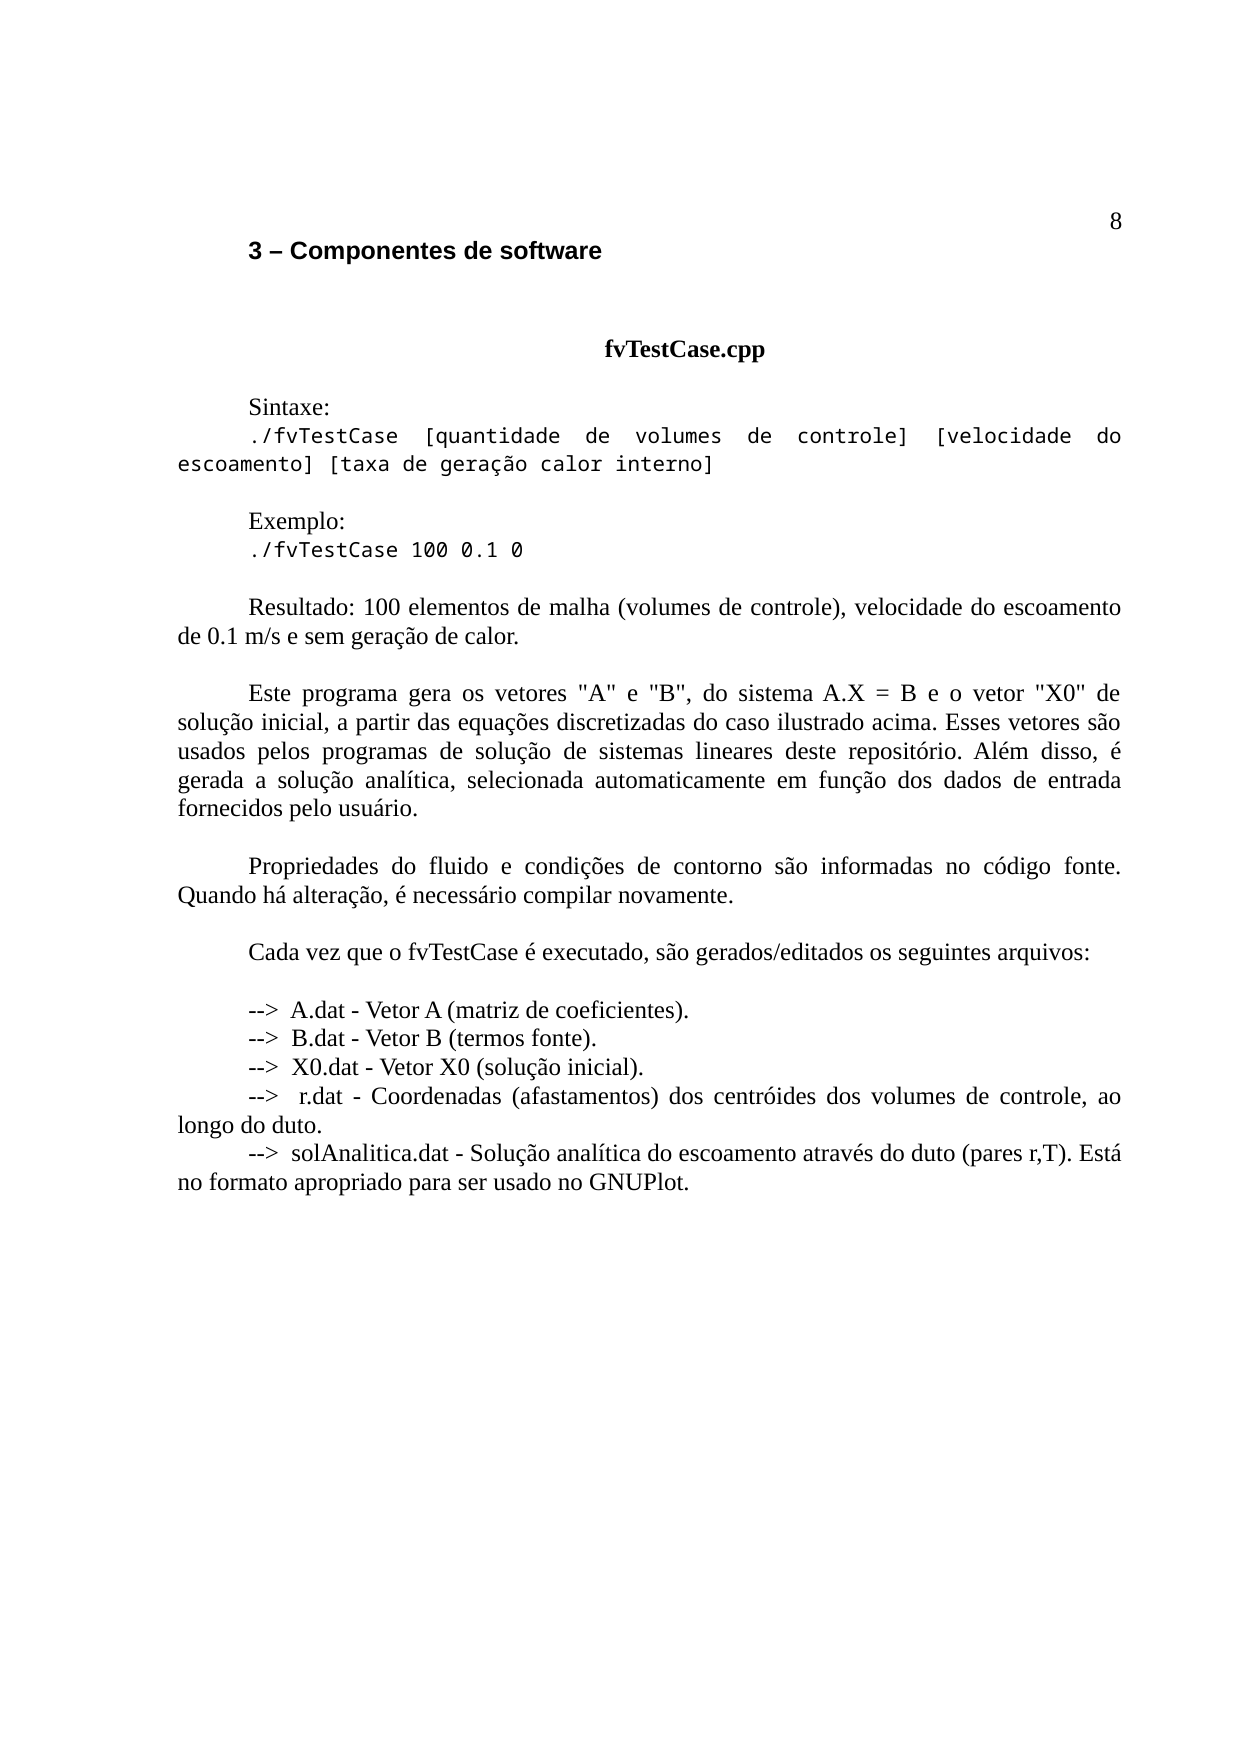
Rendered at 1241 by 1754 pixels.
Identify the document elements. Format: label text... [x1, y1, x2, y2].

text Exemplo: [177, 506, 1122, 535]
text ./fvTestCase [quantidade de volumes de controle] [velocidade do escoamento] [taxa de geração calor interno] [177, 421, 1122, 478]
text Propriedades do fluido e condições de contorno são informadas no código fonte. Quando há alteração, é necessário compilar novamente. [177, 851, 1122, 908]
text Este programa gera os vetores "A" e "B", do sistema A.X = B e o vetor "X0" de solução inicial, a partir das equações discretizadas do caso ilustrado acima. Esses vetores são usados pelos programas de solução de sistemas lineares deste repositório. Além disso, é gerada a solução analítica, selecionada automaticamente em função dos dados de entrada fornecidos pelo usuário. [177, 678, 1122, 822]
text --> r.dat - Coordenadas (afastamentos) dos centróides dos volumes de controle, ao longo do duto. [177, 1081, 1122, 1138]
text ./fvTestCase 100 0.1 0 [177, 535, 1122, 563]
text Sintaxe: [177, 392, 1122, 421]
text Cada vez que o fvTestCase é executado, são gerados/editados os seguintes arquivos: [177, 937, 1122, 966]
text --> X0.dat - Vetor X0 (solução inicial). [177, 1052, 1122, 1081]
text Resultado: 100 elementos de malha (volumes de controle), velocidade do escoamento de 0.1 m/s e sem geração de calor. [177, 592, 1122, 650]
text fvTestCase.cpp [177, 334, 1122, 363]
text --> B.dat - Vetor B (termos fonte). [177, 1023, 1122, 1052]
subtitle 3 – Componentes de software [177, 236, 1122, 264]
text --> solAnalitica.dat - Solução analítica do escoamento através do duto (pares r,T). Está no formato apropriado para ser usado no GNUPlot. [177, 1138, 1122, 1196]
text --> A.dat - Vetor A (matriz de coeficientes). [177, 995, 1122, 1023]
